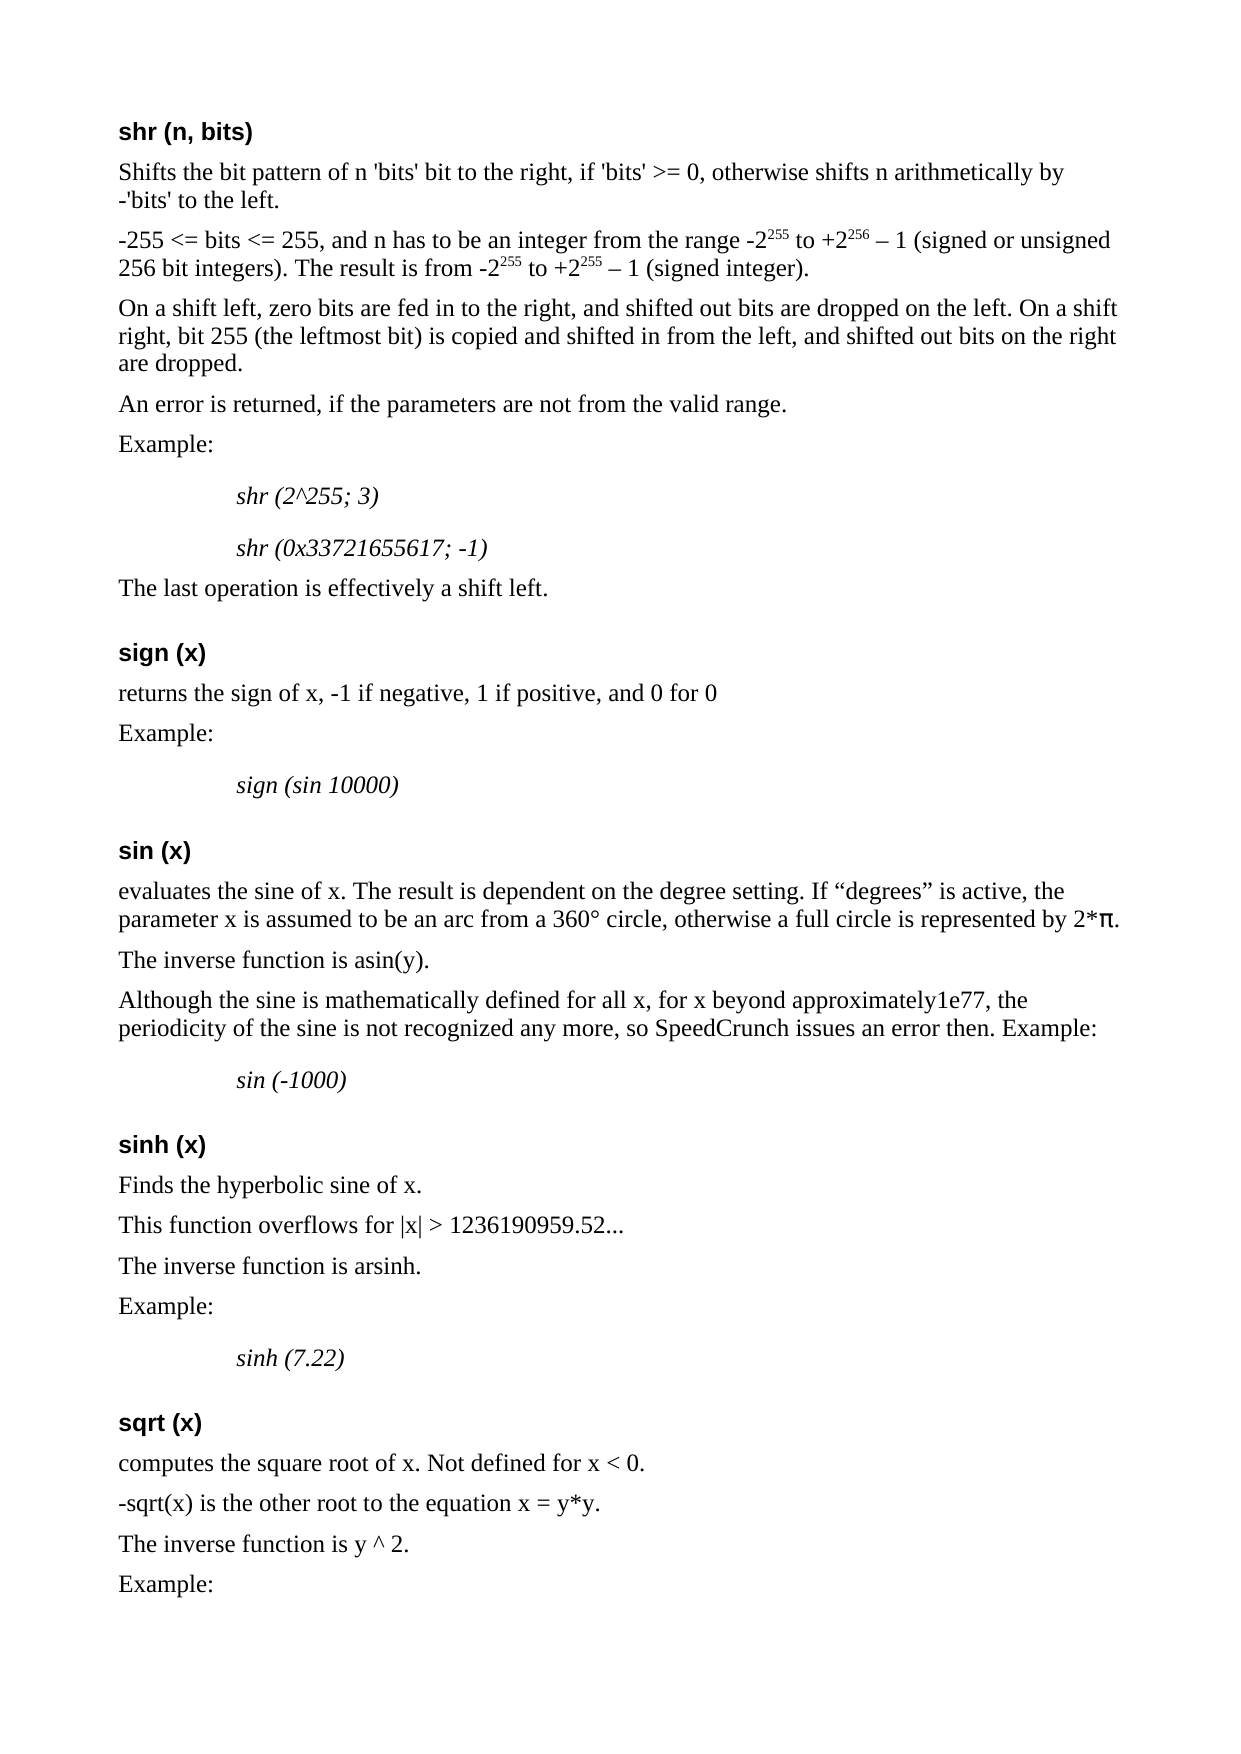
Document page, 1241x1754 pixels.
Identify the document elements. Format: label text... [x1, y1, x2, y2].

text computes the square root of x. Not defined for x < 0. [118, 1449, 1122, 1477]
text The last operation is effectively a shift left. [118, 574, 1122, 602]
text -255 <= bits <= 255, and n has to be an integer from the range -2255 to +2256 – 1 (signed or unsigned 256 bit integers). The result is from -2255 to +2255 – 1 (signed integer). [118, 226, 1122, 282]
text The inverse function is arsinh. [118, 1252, 1122, 1279]
text evaluates the sine of x. The result is dependent on the degree setting. If “degrees” is active, the parameter x is assumed to be an arc from a 360° circle, otherwise a full circle is represented by 2*π. [118, 877, 1122, 934]
text returns the sign of x, -1 if negative, 1 if positive, and 0 for 0 [118, 679, 1122, 707]
text Shifts the bit pattern of n 'bits' bit to the right, if 'bits' >= 0, otherwise shifts n arithmetically by -'bits' to the left. [118, 158, 1122, 214]
text sinh (7.22) [236, 1344, 1122, 1372]
text Finds the hyperbolic sine of x. [118, 1171, 1122, 1199]
subtitle sin (x) [118, 837, 1122, 864]
subtitle sqrt (x) [118, 1409, 1122, 1437]
text On a shift left, zero bits are fed in to the right, and shifted out bits are dropped on the left. On a shift right, bit 255 (the leftmost bit) is copied and shifted in from the left, and shifted out bits on the right are dropped. [118, 294, 1122, 377]
text -sqrt(x) is the other root to the equation x = y*y. [118, 1489, 1122, 1517]
subtitle sinh (x) [118, 1131, 1122, 1159]
text Example: [118, 719, 1122, 747]
text sin (-1000) [236, 1066, 1122, 1094]
text shr (2^255; 3) [236, 482, 1122, 510]
text An error is returned, if the parameters are not from the valid range. [118, 390, 1122, 417]
text Example: [118, 1570, 1122, 1598]
subtitle sign (x) [118, 639, 1122, 667]
text Although the sine is mathematically defined for all x, for x beyond approximately1e77, the periodicity of the sine is not recognized any more, so SpeedCrunch issues an error then. Example: [118, 986, 1122, 1042]
text Example: [118, 1292, 1122, 1320]
subtitle shr (n, bits) [118, 118, 1122, 146]
text This function overflows for |x| > 1236190959.52... [118, 1212, 1122, 1239]
text The inverse function is y ^ 2. [118, 1530, 1122, 1557]
text Example: [118, 430, 1122, 458]
text sign (sin 10000) [236, 772, 1122, 799]
text shr (0x33721655617; -1) [236, 534, 1122, 562]
text The inverse function is asin(y). [118, 946, 1122, 974]
